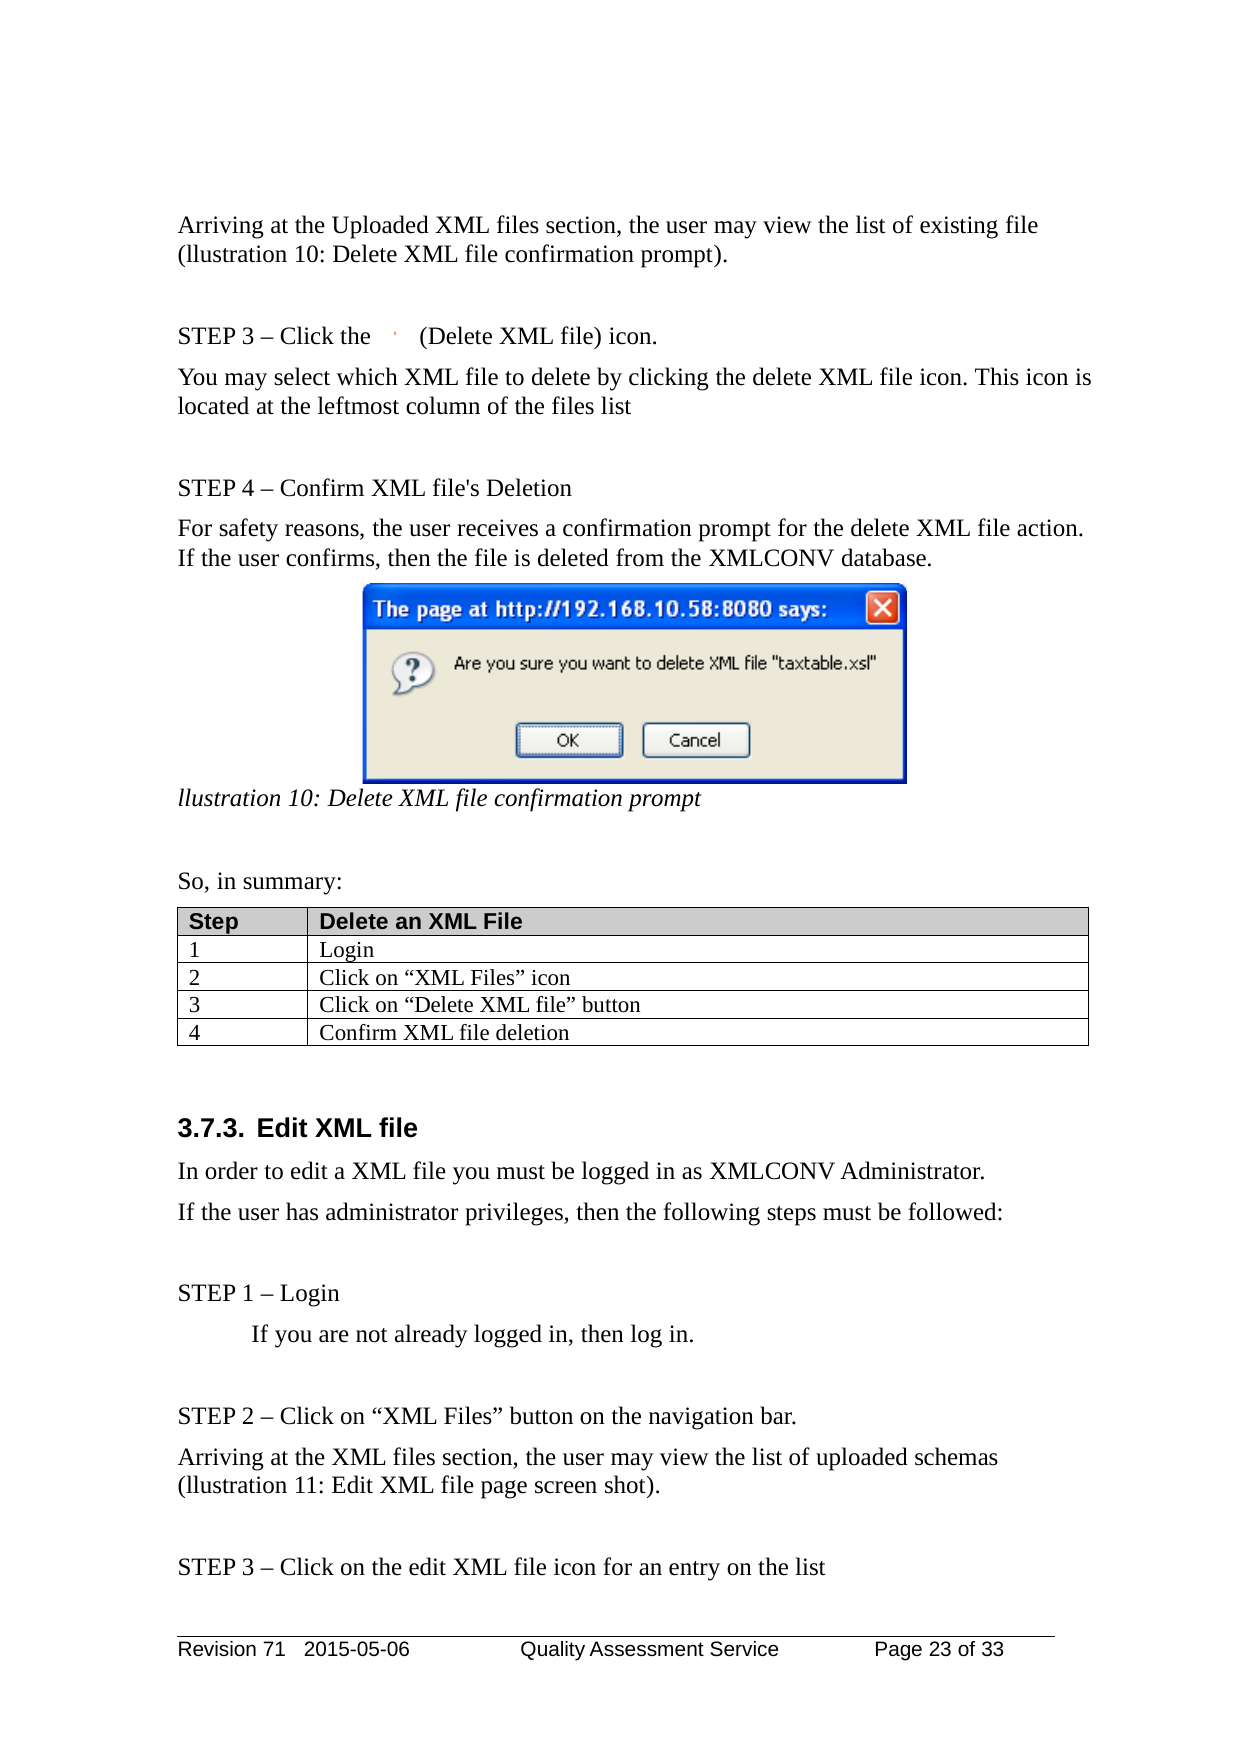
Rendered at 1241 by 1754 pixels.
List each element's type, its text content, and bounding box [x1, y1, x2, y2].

table_cell Click on “Delete XML file” button [308, 991, 1088, 1017]
text STEP 2 – Click on “XML Files” button on the navigation bar. [177, 1401, 1092, 1429]
text Arriving at the XML files section, the user may view the list of uploaded schemas (llustration 11: Edit XML file page screen shot). [177, 1441, 1092, 1499]
text Arriving at the Uploaded XML files section, the user may view the list of existing file (llustration 10: Delete XML file confirmation prompt). [177, 210, 1092, 268]
table_header Step [178, 908, 307, 935]
table_cell 4 [178, 1019, 307, 1045]
text STEP 3 – Click on the edit XML file icon for an entry on the list [177, 1552, 1092, 1581]
text llustration 10: Delete XML file confirmation prompt [177, 596, 1092, 812]
table_cell 2 [178, 963, 307, 990]
text In order to edit a XML file you must be logged in as XMLCONV Administrator. [177, 1156, 1092, 1184]
table_cell Login [308, 936, 1088, 962]
table_cell Confirm XML file deletion [308, 1019, 1088, 1045]
text So, in summary: [177, 866, 1092, 895]
table_cell 1 [178, 936, 307, 962]
text If the user has administrator privileges, then the following steps must be followed: [177, 1196, 1092, 1225]
text If you are not already logged in, then log in. [177, 1319, 1092, 1348]
text STEP 1 – Login [177, 1278, 1092, 1307]
subtitle Edit XML file [177, 1112, 1092, 1143]
table_header Delete an XML File [308, 908, 1088, 935]
text For safety reasons, the user receives a confirmation prompt for the delete XML file action. If the user confirms, then the file is deleted from the XMLCONV database. [177, 513, 1092, 571]
table_cell 3 [178, 991, 307, 1017]
text STEP 4 – Confirm XML file's Deletion [177, 472, 1092, 502]
text You may select which XML file to delete by clicking the delete XML file icon. This icon is located at the leftmost column of the files list [177, 362, 1092, 420]
table_cell Click on “XML Files” icon [308, 963, 1088, 990]
text STEP 3 – Click the (Delete XML file) icon. [177, 321, 1092, 350]
